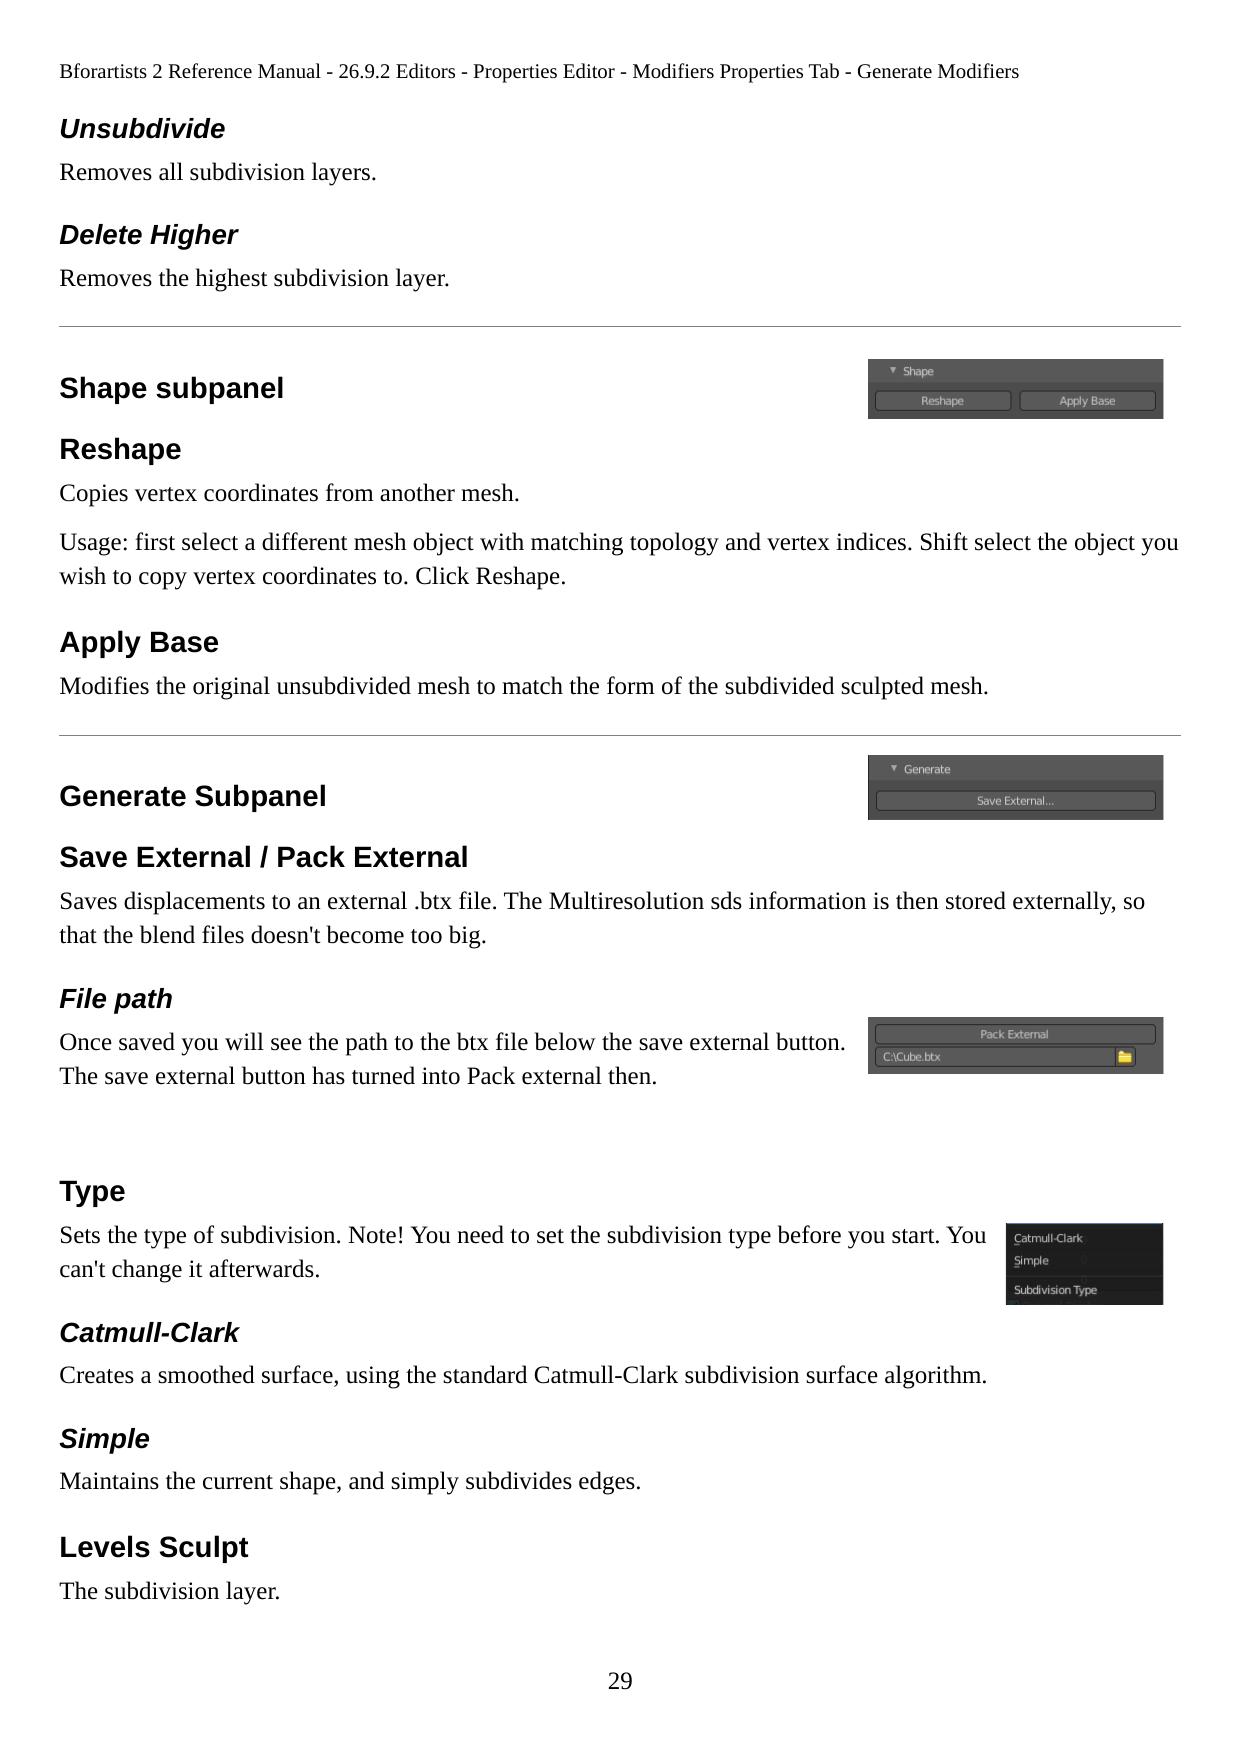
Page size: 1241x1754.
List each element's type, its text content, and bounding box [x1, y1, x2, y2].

subtitle [1164, 371, 1181, 404]
text Removes all subdivision layers. [59, 157, 1181, 186]
picture [868, 755, 1164, 820]
subtitle Simple [59, 1422, 1181, 1454]
subtitle Unsubdivide [59, 113, 1181, 144]
picture [868, 1017, 1164, 1074]
text Creates a smoothed surface, using the standard Catmull-Clark subdivision surface algorithm. [59, 1360, 1181, 1389]
subtitle Generate Subpanel [59, 779, 868, 813]
text Modifies the original unsubdivided mesh to match the form of the subdivided sculpted mesh. [59, 671, 1181, 700]
subtitle Levels Sculpt [59, 1530, 1181, 1564]
text Usage: first select a different mesh object with matching topology and vertex indices. Shift select the object you wish to copy vertex coordinates to. Click Reshape. [59, 527, 1181, 590]
picture [868, 359, 1164, 419]
text Once saved you will see the path to the btx file below the save external button. The save external button has turned into Pack external then. [59, 1027, 1181, 1090]
subtitle File path [59, 982, 1181, 1014]
text Copies vertex coordinates from another mesh. [59, 478, 1181, 507]
subtitle Shape subpanel [59, 371, 868, 404]
text Maintains the current shape, and simply subdivides edges. [59, 1466, 1181, 1495]
subtitle Type [59, 1174, 1181, 1207]
text Removes the highest subdivision layer. [59, 263, 1181, 292]
picture [1005, 1223, 1164, 1305]
subtitle Catmull-Clark [59, 1316, 1181, 1348]
subtitle Apply Base [59, 625, 1181, 659]
subtitle Delete Higher [59, 218, 1181, 250]
text The subdivision layer. [59, 1576, 1181, 1605]
subtitle Save External / Pack External [59, 840, 1181, 874]
text Saves displacements to an external .btx file. The Multiresolution sds information is then stored externally, so that the blend files doesn't become too big. [59, 886, 1181, 949]
subtitle [1164, 779, 1181, 813]
text Sets the type of subdivision. Note! You need to set the subdivision type before you start. You can't change it afterwards. [59, 1220, 1181, 1283]
subtitle Reshape [59, 432, 1181, 465]
